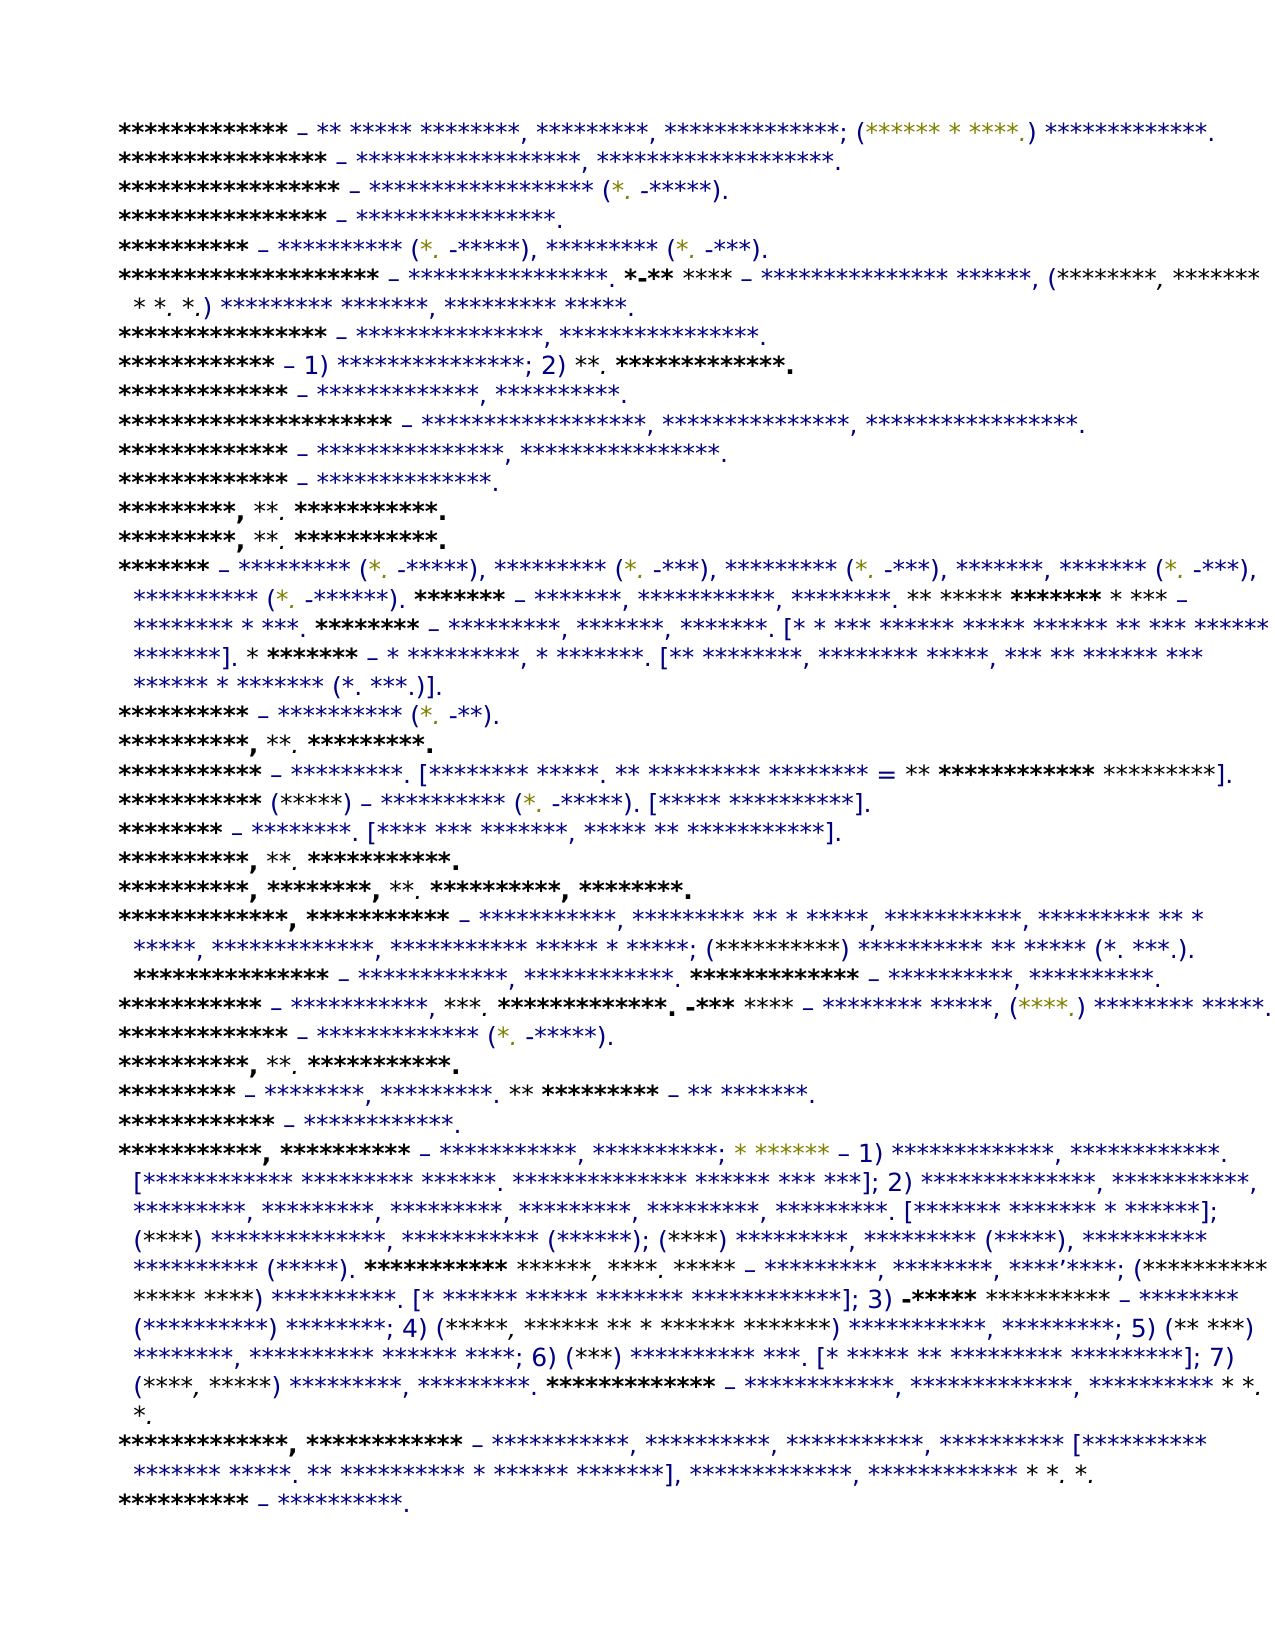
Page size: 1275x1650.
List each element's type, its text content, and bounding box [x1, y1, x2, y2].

text *********** – *********. [******** *****. ** ********* ******** = ** ************ *********]. [118, 760, 1275, 789]
text ************* – ************* (*. -*****). [118, 1022, 1275, 1051]
text **********, **. ***********. [118, 1051, 1275, 1081]
text ********** – ********** (*. -*****), ********* (*. -***). [118, 235, 1275, 264]
text ************* – *************, **********. [118, 381, 1275, 410]
text *********** – ***********, ***. *************. -*** **** – ******** *****, (****.) ******** *****. [118, 993, 1275, 1022]
text *********, **. ***********. [118, 526, 1275, 556]
text **************** – ***************, ****************. [118, 322, 1275, 351]
text ********* – ********, *********. ** ********* – ** *******. [118, 1081, 1275, 1110]
text ********************* – ******************, ***************, *****************. [118, 410, 1275, 439]
text **********, **. ***********. [118, 847, 1275, 876]
text ************* – ***************, ****************. [118, 439, 1275, 468]
text *********** (*****) – ********** (*. -*****). [***** **********]. [118, 789, 1275, 818]
text **********, ********, **. **********, ********. [118, 876, 1275, 906]
text **************** – ****************. [118, 206, 1275, 235]
text *************, ************ – ***********, **********, ***********, ********** [********** ******* *****. ** ********** * ****** *******], *************, ************ * *. *. [118, 1431, 1275, 1489]
text ************* – ** ***** ********, *********, **************; (****** * ****.) *************. [118, 118, 1275, 147]
text ***********, ********** – ***********, **********; * ****** – 1) *************, ************. [************ ********* ******. ************** ****** *** ***]; 2) **************, ***********, *********, *********, *********, *********, *********, *********. [******* ******* * ******]; (****) **************, *********** (******); (****) *********, ********* (*****), ********** ********** (*****). *********** ******, ****. ***** – *********, ********, ****’****; (********** ***** ****) **********. [* ****** ***** ******* ************]; 3) -***** ********** – ******** (**********) ********; 4) (*****, ****** ** * ****** *******) ***********, *********; 5) (** ***) ********, ********** ****** ****; 6) (***) ********** ***. [* ***** ** ********* *********]; 7) (****, *****) *********, *********. ************* – ************, *************, ********** * *. *. [118, 1139, 1275, 1431]
text **********, **. *********. [118, 731, 1275, 760]
text ********** – ********** (*. -**). [118, 701, 1275, 731]
text ************* – **************. [118, 468, 1275, 497]
text *********, **. ***********. [118, 497, 1275, 526]
text ******** – ********. [**** *** *******, ***** ** ***********]. [118, 818, 1275, 847]
text ******************** – ****************. *-** **** – *************** ******, (********, ******* * *. *.) ********* *******, ********* *****. [118, 264, 1275, 322]
text *************, *********** – ***********, ********* ** * *****, ***********, ********* ** * *****, *************, *********** ***** * *****; (**********) ********** ** ***** (*. ***.). *************** – ************, ************. ************* – **********, **********. [118, 906, 1275, 993]
text ************ – 1) ***************; 2) **. *************. [118, 351, 1275, 381]
text ************ – ************. [118, 1110, 1275, 1139]
text ***************** – ****************** (*. -*****). [118, 176, 1275, 206]
text ********** – **********. [118, 1489, 1275, 1518]
text **************** – ******************, *******************. [118, 147, 1275, 176]
text ******* – ********* (*. -*****), ********* (*. -***), ********* (*. -***), *******, ******* (*. -***), ********** (*. -******). ******* – *******, ***********, ********. ** ***** ******* * *** – ******** * ***. ******** – *********, *******, *******. [* * *** ****** ***** ****** ** *** ****** *******]. * ******* – * *********, * *******. [** ********, ******** *****, *** ** ****** *** ****** * ******* (*. ***.)]. [118, 556, 1275, 701]
